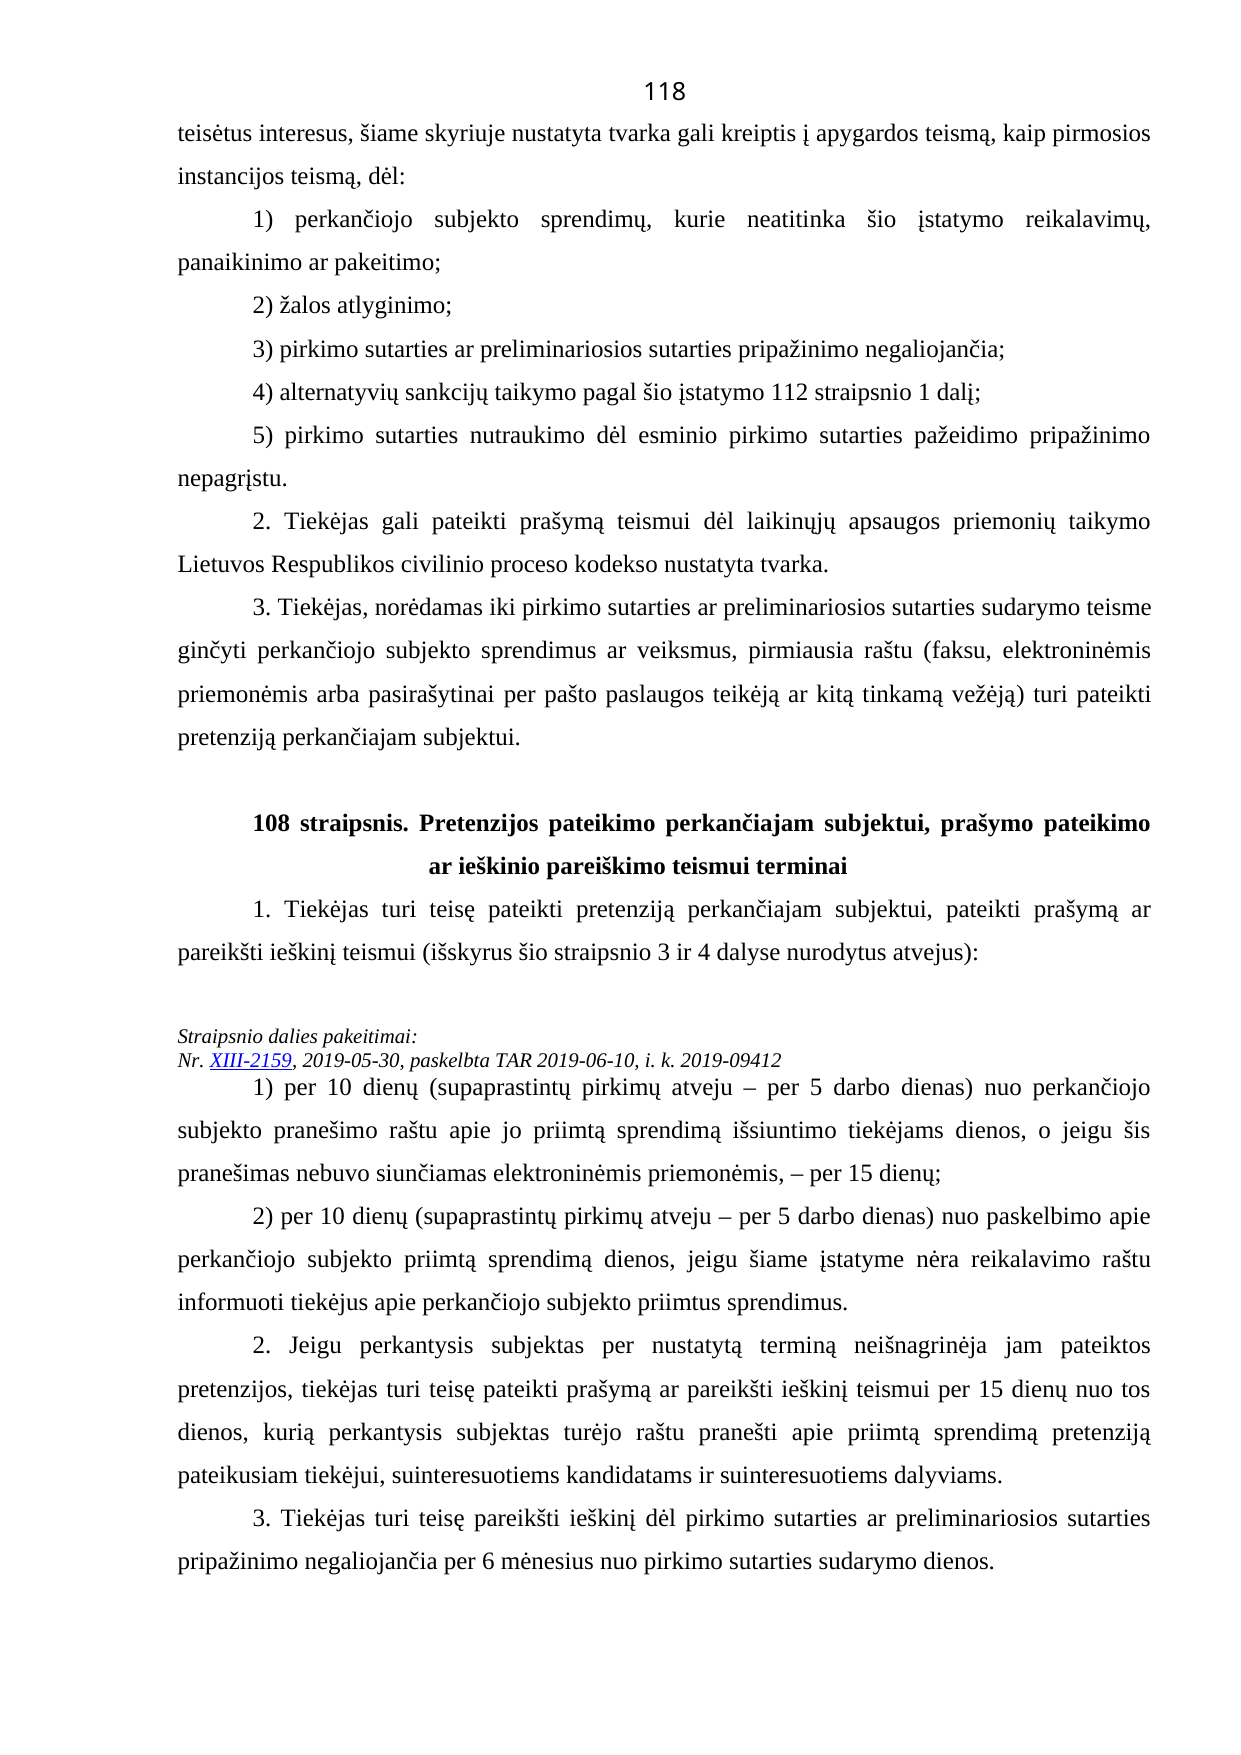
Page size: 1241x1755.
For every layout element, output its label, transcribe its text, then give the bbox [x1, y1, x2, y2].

text 108 straipsnis. Pretenzijos pateikimo perkančiajam subjektui, prašymo pateikimo ar ieškinio pareiškimo teismui terminai [252, 808, 1152, 880]
text 3) pirkimo sutarties ar preliminariosios sutarties pripažinimo negaliojančia; [177, 334, 1152, 362]
text 1) per 10 dienų (supaprastintų pirkimų atveju – per 5 darbo dienas) nuo perkančiojo subjekto pranešimo raštu apie jo priimtą sprendimą išsiuntimo tiekėjams dienos, o jeigu šis pranešimas nebuvo siunčiamas elektroninėmis priemonėmis, – per 15 dienų; [177, 1072, 1152, 1187]
text 3. Tiekėjas, norėdamas iki pirkimo sutarties ar preliminariosios sutarties sudarymo teisme ginčyti perkančiojo subjekto sprendimus ar veiksmus, pirmiausia raštu (faksu, elektroninėmis priemonėmis arba pasirašytinai per pašto paslaugos teikėją ar kitą tinkamą vežėją) turi pateikti pretenziją perkančiajam subjektui. [177, 592, 1152, 751]
text 1) perkančiojo subjekto sprendimų, kurie neatitinka šio įstatymo reikalavimų, panaikinimo ar pakeitimo; [177, 204, 1152, 276]
text 1. Tiekėjas turi teisę pateikti pretenziją perkančiajam subjektui, pateikti prašymą ar pareikšti ieškinį teismui (išskyrus šio straipsnio 3 ir 4 dalyse nurodytus atvejus): [177, 894, 1152, 966]
text teisėtus interesus, šiame skyriuje nustatyta tvarka gali kreiptis į apygardos teismą, kaip pirmosios instancijos teismą, dėl: [177, 118, 1152, 190]
text 5) pirkimo sutarties nutraukimo dėl esminio pirkimo sutarties pažeidimo pripažinimo nepagrįstu. [177, 420, 1152, 492]
text 4) alternatyvių sankcijų taikymo pagal šio įstatymo 112 straipsnio 1 dalį; [177, 377, 1152, 406]
text 2) per 10 dienų (supaprastintų pirkimų atveju – per 5 darbo dienas) nuo paskelbimo apie perkančiojo subjekto priimtą sprendimą dienos, jeigu šiame įstatyme nėra reikalavimo raštu informuoti tiekėjus apie perkančiojo subjekto priimtus sprendimus. [177, 1201, 1152, 1316]
text 3. Tiekėjas turi teisę pareikšti ieškinį dėl pirkimo sutarties ar preliminariosios sutarties pripažinimo negaliojančia per 6 mėnesius nuo pirkimo sutarties sudarymo dienos. [177, 1503, 1152, 1575]
text Straipsnio dalies pakeitimai: [177, 1024, 1152, 1048]
text 2. Tiekėjas gali pateikti prašymą teismui dėl laikinųjų apsaugos priemonių taikymo Lietuvos Respublikos civilinio proceso kodekso nustatyta tvarka. [177, 506, 1152, 578]
text Nr. XIII-2159, 2019-05-30, paskelbta TAR 2019-06-10, i. k. 2019-09412 [177, 1048, 1152, 1072]
text 2. Jeigu perkantysis subjektas per nustatytą terminą neišnagrinėja jam pateiktos pretenzijos, tiekėjas turi teisę pateikti prašymą ar pareikšti ieškinį teismui per 15 dienų nuo tos dienos, kurią perkantysis subjektas turėjo raštu pranešti apie priimtą sprendimą pretenziją pateikusiam tiekėjui, suinteresuotiems kandidatams ir suinteresuotiems dalyviams. [177, 1331, 1152, 1489]
text 2) žalos atlyginimo; [177, 291, 1152, 319]
